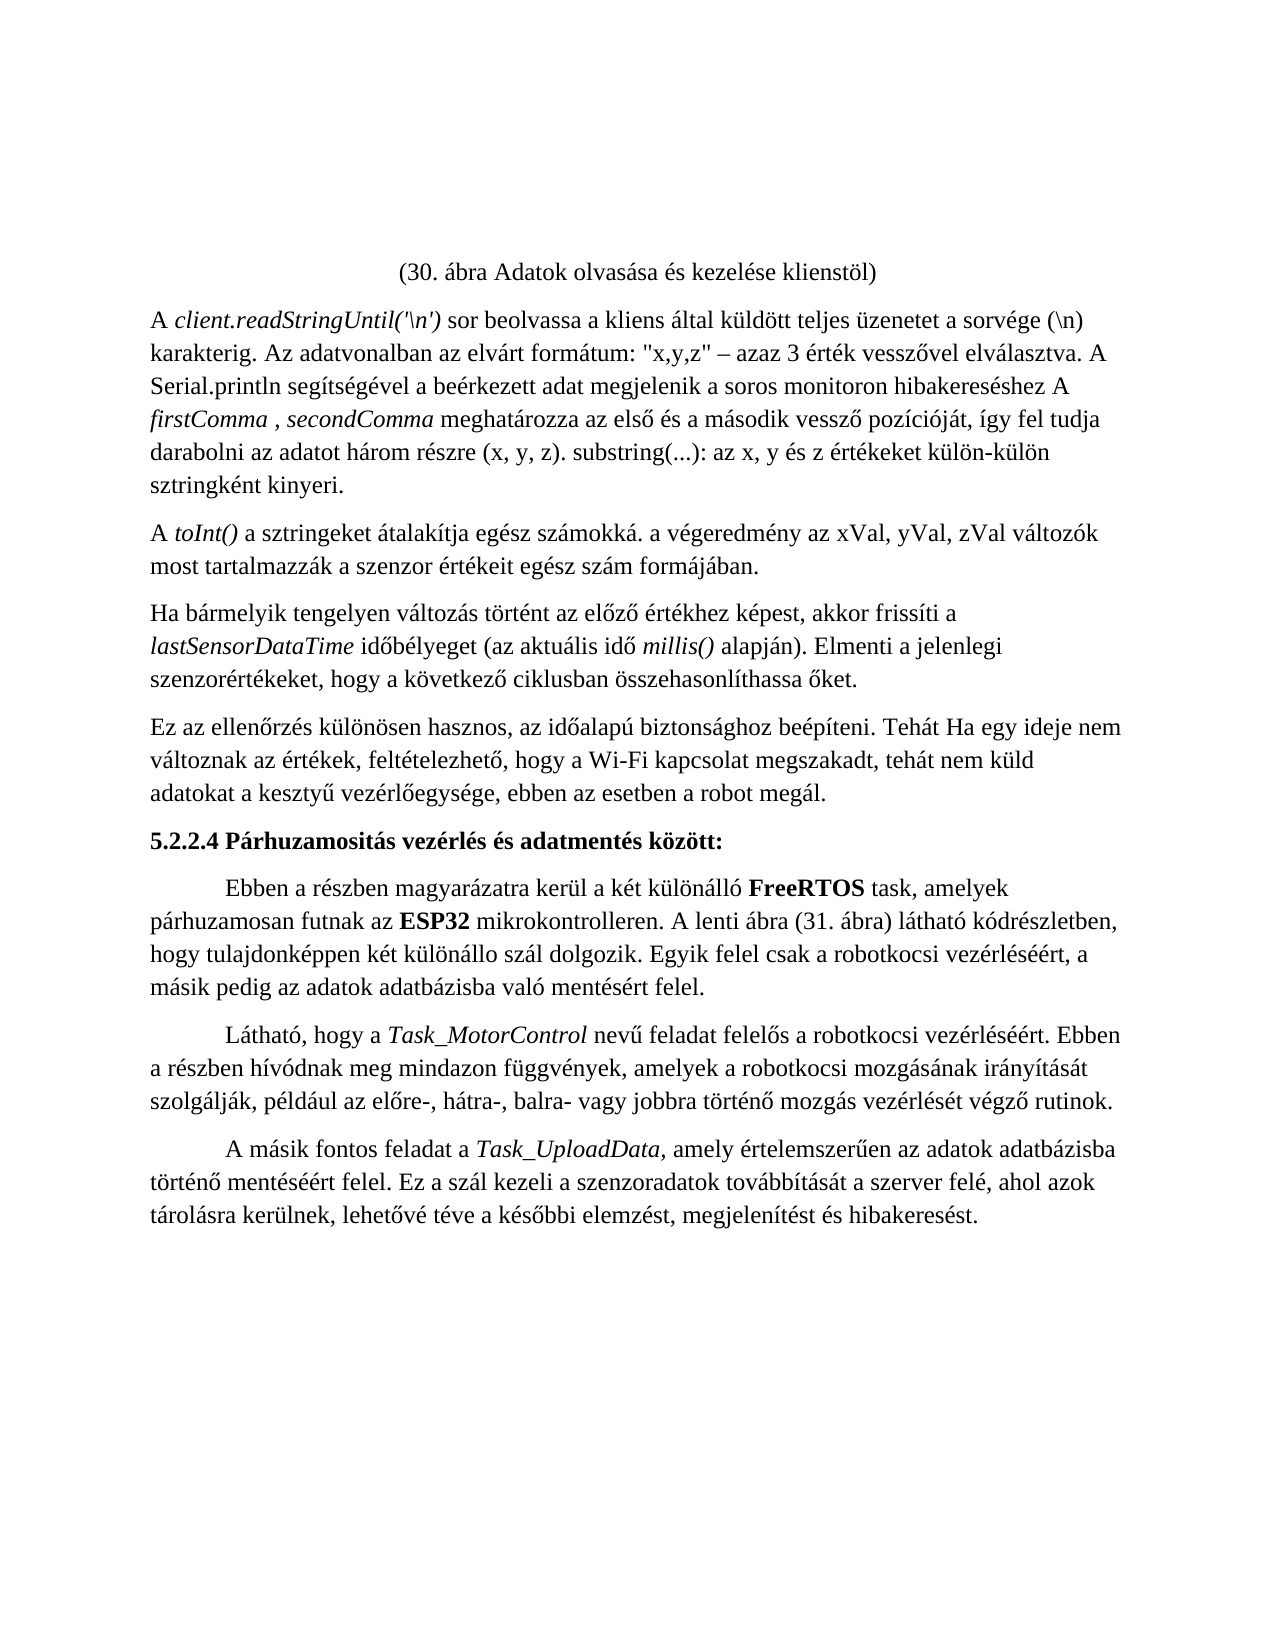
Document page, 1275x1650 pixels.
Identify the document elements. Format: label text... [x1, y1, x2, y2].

text 5.2.2.4 Párhuzamositás vezérlés és adatmentés között: [150, 826, 1125, 854]
text Ha bármelyik tengelyen változás történt az előző értékhez képest, akkor frissíti a lastSensorDataTime időbélyeget (az aktuális idő millis() alapján). Elmenti a jelenlegi szenzorértékeket, hogy a következő ciklusban összehasonlíthassa őket. [150, 598, 1125, 693]
text Ez az ellenőrzés különösen hasznos, az időalapú biztonsághoz beépíteni. Tehát Ha egy ideje nem változnak az értékek, feltételezhető, hogy a Wi-Fi kapcsolat megszakadt, tehát nem küld adatokat a kesztyű vezérlőegysége, ebben az esetben a robot megál. [150, 712, 1125, 807]
text Ebben a részben magyarázatra kerül a két különálló FreeRTOS task, amelyek párhuzamosan futnak az ESP32 mikrokontrolleren. A lenti ábra (31. ábra) látható kódrészletben, hogy tulajdonképpen két különállo szál dolgozik. Egyik felel csak a robotkocsi vezérléséért, a másik pedig az adatok adatbázisba való mentésért felel. [150, 873, 1125, 1001]
text (30. ábra Adatok olvasása és kezelése klienstöl) [150, 257, 1125, 286]
text A client.readStringUntil('\n') sor beolvassa a kliens által küldött teljes üzenetet a sorvége (\n) karakterig. Az adatvonalban az elvárt formátum: "x,y,z" – azaz 3 érték vesszővel elválasztva. A Serial.println segítségével a beérkezett adat megjelenik a soros monitoron hibakereséshez A firstComma , secondComma meghatározza az első és a második vessző pozícióját, így fel tudja darabolni az adatot három részre (x, y, z). substring(...): az x, y és z értékeket külön-külön sztringként kinyeri. [150, 305, 1125, 499]
text A másik fontos feladat a Task_UploadData, amely értelemszerűen az adatok adatbázisba történő mentéséért felel. Ez a szál kezeli a szenzoradatok továbbítását a szerver felé, ahol azok tárolásra kerülnek, lehetővé téve a későbbi elemzést, megjelenítést és hibakeresést. [150, 1134, 1125, 1228]
text Látható, hogy a Task_MotorControl nevű feladat felelős a robotkocsi vezérléséért. Ebben a részben hívódnak meg mindazon függvények, amelyek a robotkocsi mozgásának irányítását szolgálják, például az előre-, hátra-, balra- vagy jobbra történő mozgás vezérlését végző rutinok. [150, 1020, 1125, 1115]
text A toInt() a sztringeket átalakítja egész számokká. a végeredmény az xVal, yVal, zVal változók most tartalmazzák a szenzor értékeit egész szám formájában. [150, 518, 1125, 579]
